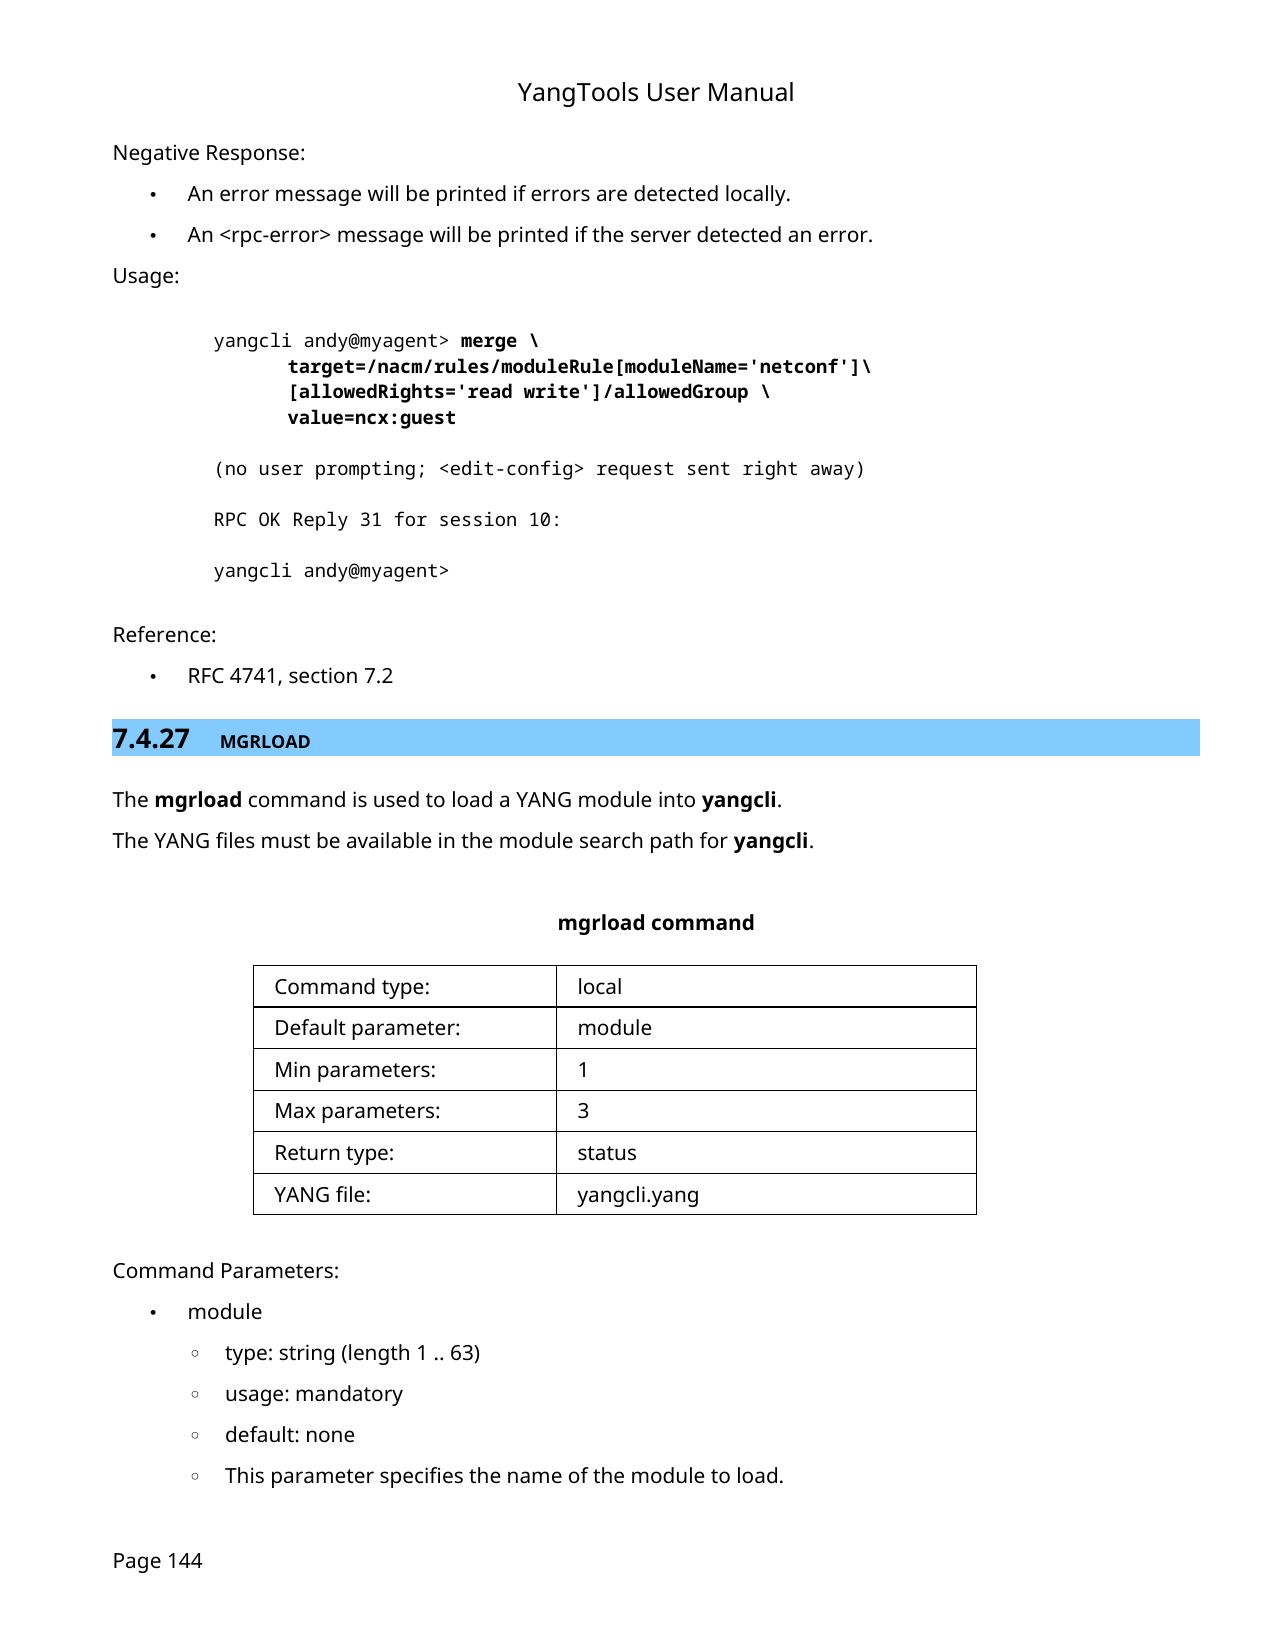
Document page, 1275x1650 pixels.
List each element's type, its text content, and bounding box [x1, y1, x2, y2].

list An <rpc-error> message will be printed if the server detected an error. [150, 220, 1200, 249]
list module [150, 1297, 1200, 1326]
table_cell YANG file: [254, 1174, 556, 1214]
text Reference: [112, 621, 1200, 649]
list usage: mandatory [187, 1379, 1200, 1407]
text yangcli andy@myagent> merge \ target=/nacm/rules/moduleRule[moduleName='netconf']\ [allowedRights='read write']/allowedGroup \ value=ncx:guest (no user prompting; <edit-config> request sent right away) RPC OK Reply 31 for session 10: yangcli andy@myagent> [139, 302, 1200, 608]
table_cell 3 [557, 1091, 976, 1131]
list This parameter specifies the name of the module to load. [187, 1461, 1200, 1489]
table_header local [557, 966, 976, 1006]
subtitle mgrload command [127, 908, 1185, 936]
table_cell Max parameters: [254, 1091, 556, 1131]
text The mgrload command is used to load a YANG module into yangcli. [112, 785, 1200, 813]
list An error message will be printed if errors are detected locally. [150, 179, 1200, 208]
table_cell Return type: [254, 1132, 556, 1173]
text Usage: [112, 261, 1200, 290]
table_cell yangcli.yang [557, 1174, 976, 1214]
subtitle mgrload [112, 719, 1200, 756]
table_cell 1 [557, 1049, 976, 1089]
table_cell Default parameter: [254, 1008, 556, 1048]
list default: none [187, 1420, 1200, 1448]
table_cell module [557, 1008, 976, 1048]
list RFC 4741, section 7.2 [150, 661, 1200, 690]
list type: string (length 1 .. 63) [187, 1338, 1200, 1366]
text Command Parameters: [112, 1256, 1200, 1284]
text The YANG files must be available in the module search path for yangcli. [112, 826, 1200, 854]
text Negative Response: [112, 138, 1200, 167]
table_cell status [557, 1132, 976, 1173]
table_cell Min parameters: [254, 1049, 556, 1089]
table_header Command type: [254, 966, 556, 1006]
